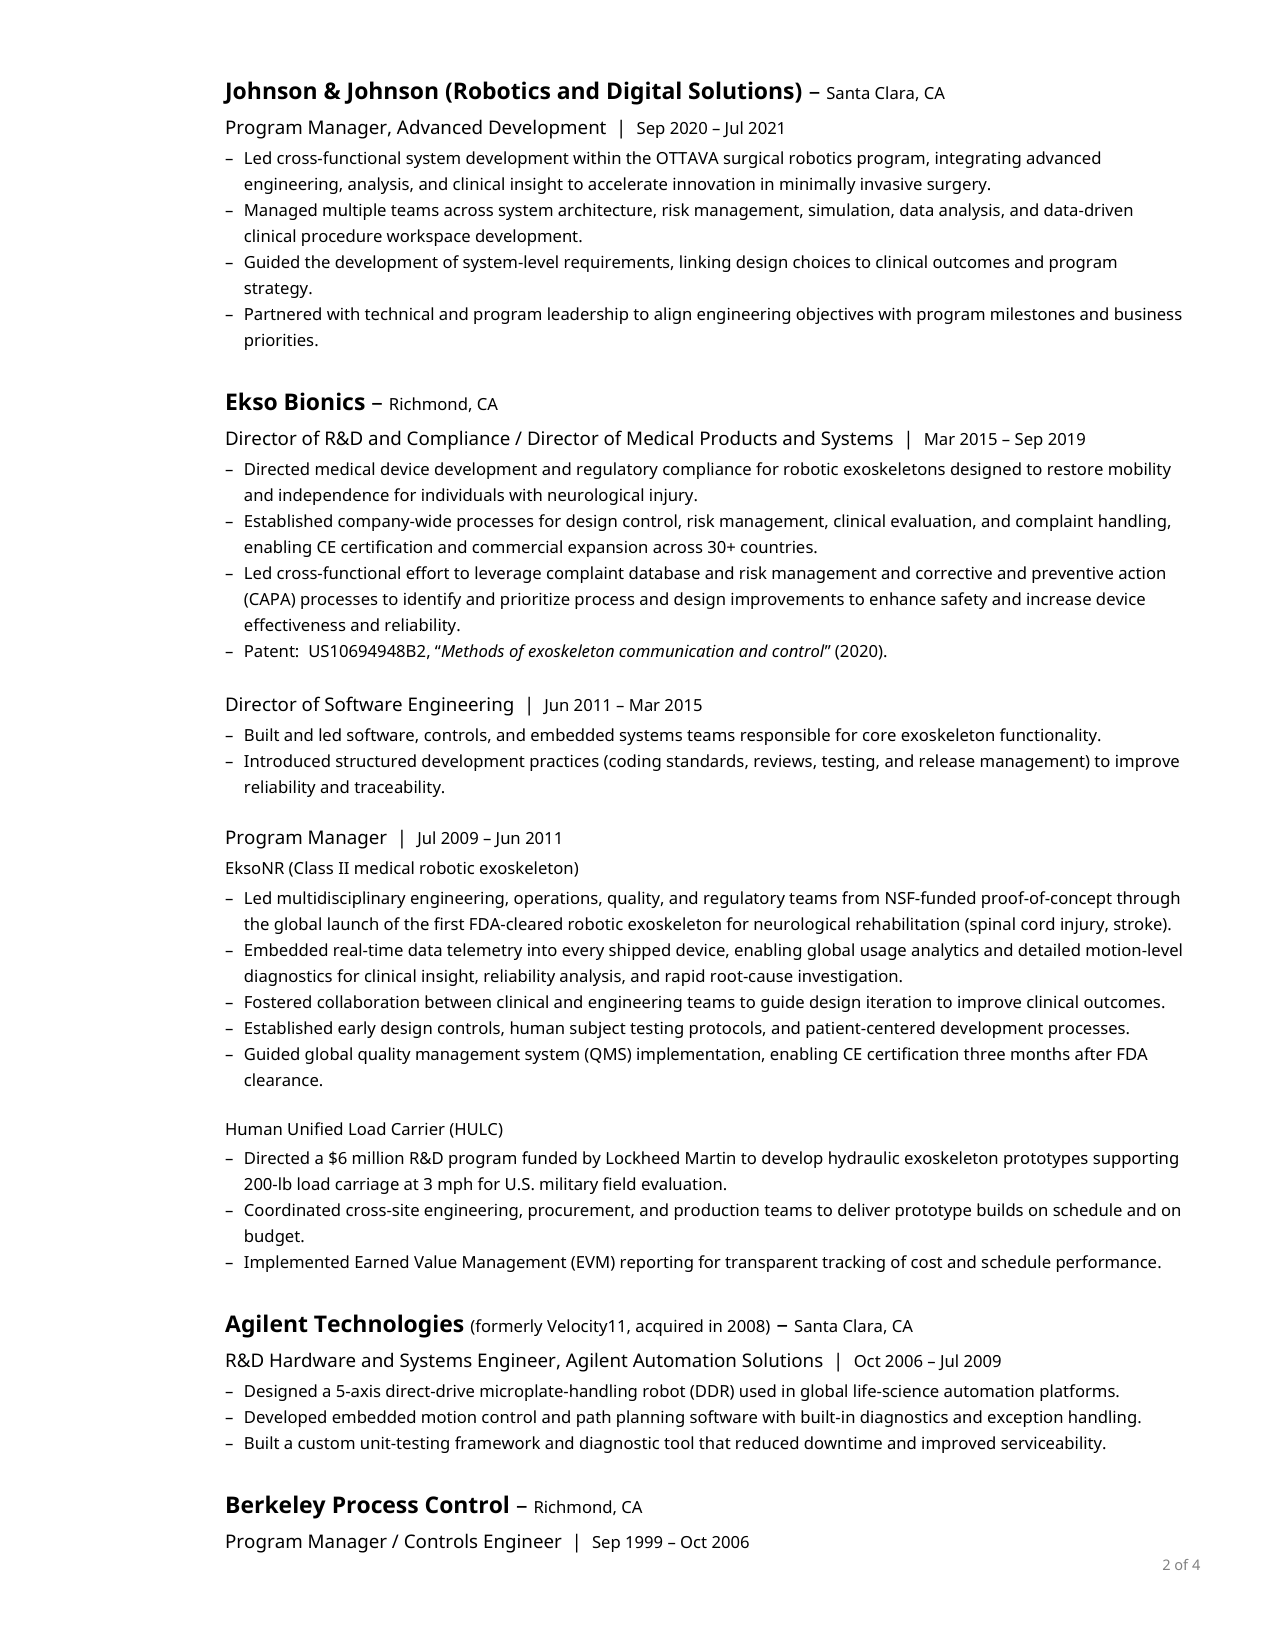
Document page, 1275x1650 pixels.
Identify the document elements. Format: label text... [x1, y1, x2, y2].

list Developed embedded motion control and path planning software with built-in diagnostics and exception handling. [225, 1406, 1191, 1428]
list Led cross-functional system development within the OTTAVA surgical robotics program, integrating advanced engineering, analysis, and clinical insight to accelerate innovation in minimally invasive surgery. [225, 146, 1191, 195]
list Built and led software, controls, and embedded systems teams responsible for core exoskeleton functionality. [225, 724, 1191, 746]
list Guided the development of system-level requirements, linking design choices to clinical outcomes and program strategy. [225, 250, 1191, 299]
text Johnson & Johnson (Robotics and Digital Solutions) – Santa Clara, CA [75, 75, 1200, 106]
text Human Unified Load Carrier (HULC) [75, 1117, 1191, 1140]
text Program Manager | Jul 2009 – Jun 2011 [75, 824, 1191, 850]
list Established early design controls, human subject testing protocols, and patient-centered development processes. [225, 1017, 1191, 1039]
text Program Manager, Advanced Development | Sep 2020 – Jul 2021 [75, 114, 1191, 139]
text R&D Hardware and Systems Engineer, Agilent Automation Solutions | Oct 2006 – Jul 2009 [75, 1347, 1191, 1373]
text Director of R&D and Compliance / Director of Medical Products and Systems | Mar 2015 – Sep 2019 [75, 425, 1191, 450]
list Guided global quality management system (QMS) implementation, enabling CE certification three months after FDA clearance. [225, 1043, 1191, 1091]
list Established company-wide processes for design control, risk management, clinical evaluation, and complaint handling, enabling CE certification and commercial expansion across 30+ countries. [225, 509, 1191, 558]
list Directed a $6 million R&D program funded by Lockheed Martin to develop hydraulic exoskeleton prototypes supporting 200-lb load carriage at 3 mph for U.S. military field evaluation. [225, 1147, 1191, 1196]
text EksoNR (Class II medical robotic exoskeleton) [75, 857, 1200, 879]
list Embedded real-time data telemetry into every shipped device, enabling global usage analytics and detailed motion-level diagnostics for clinical insight, reliability analysis, and rapid root-cause investigation. [225, 938, 1191, 987]
text Agilent Technologies (formerly Velocity11, acquired in 2008) – Santa Clara, CA [75, 1308, 1200, 1339]
list Patent: US10694948B2, “Methods of exoskeleton communication and control” (2020). [225, 639, 1191, 662]
text Program Manager / Controls Engineer | Sep 1999 – Oct 2006 [75, 1528, 1191, 1553]
list Directed medical device development and regulatory compliance for robotic exoskeletons designed to restore mobility and independence for individuals with neurological injury. [225, 457, 1191, 506]
list Built a custom unit-testing framework and diagnostic tool that reduced downtime and improved serviceability. [225, 1432, 1191, 1454]
text Director of Software Engineering | Jun 2011 – Mar 2015 [75, 691, 1191, 717]
list Fostered collaboration between clinical and engineering teams to guide design iteration to improve clinical outcomes. [225, 991, 1191, 1013]
text Ekso Bionics – Richmond, CA [75, 386, 1200, 417]
text Berkeley Process Control – Richmond, CA [75, 1489, 1200, 1520]
list Designed a 5-axis direct-drive microplate-handling robot (DDR) used in global life-science automation platforms. [225, 1379, 1191, 1402]
list Implemented Earned Value Management (EVM) reporting for transparent tracking of cost and schedule performance. [225, 1251, 1191, 1274]
list Coordinated cross-site engineering, procurement, and production teams to deliver prototype builds on schedule and on budget. [225, 1199, 1191, 1248]
list Managed multiple teams across system architecture, risk management, simulation, data analysis, and data-driven clinical procedure workspace development. [225, 198, 1191, 247]
list Led cross-functional effort to leverage complaint database and risk management and corrective and preventive action (CAPA) processes to identify and prioritize process and design improvements to enhance safety and increase device effectiveness and reliability. [225, 561, 1191, 636]
list Led multidisciplinary engineering, operations, quality, and regulatory teams from NSF-funded proof-of-concept through the global launch of the first FDA-cleared robotic exoskeleton for neurological rehabilitation (spinal cord injury, stroke). [225, 886, 1191, 935]
list Partnered with technical and program leadership to align engineering objectives with program milestones and business priorities. [225, 302, 1191, 351]
list Introduced structured development practices (coding standards, reviews, testing, and release management) to improve reliability and traceability. [225, 750, 1191, 798]
